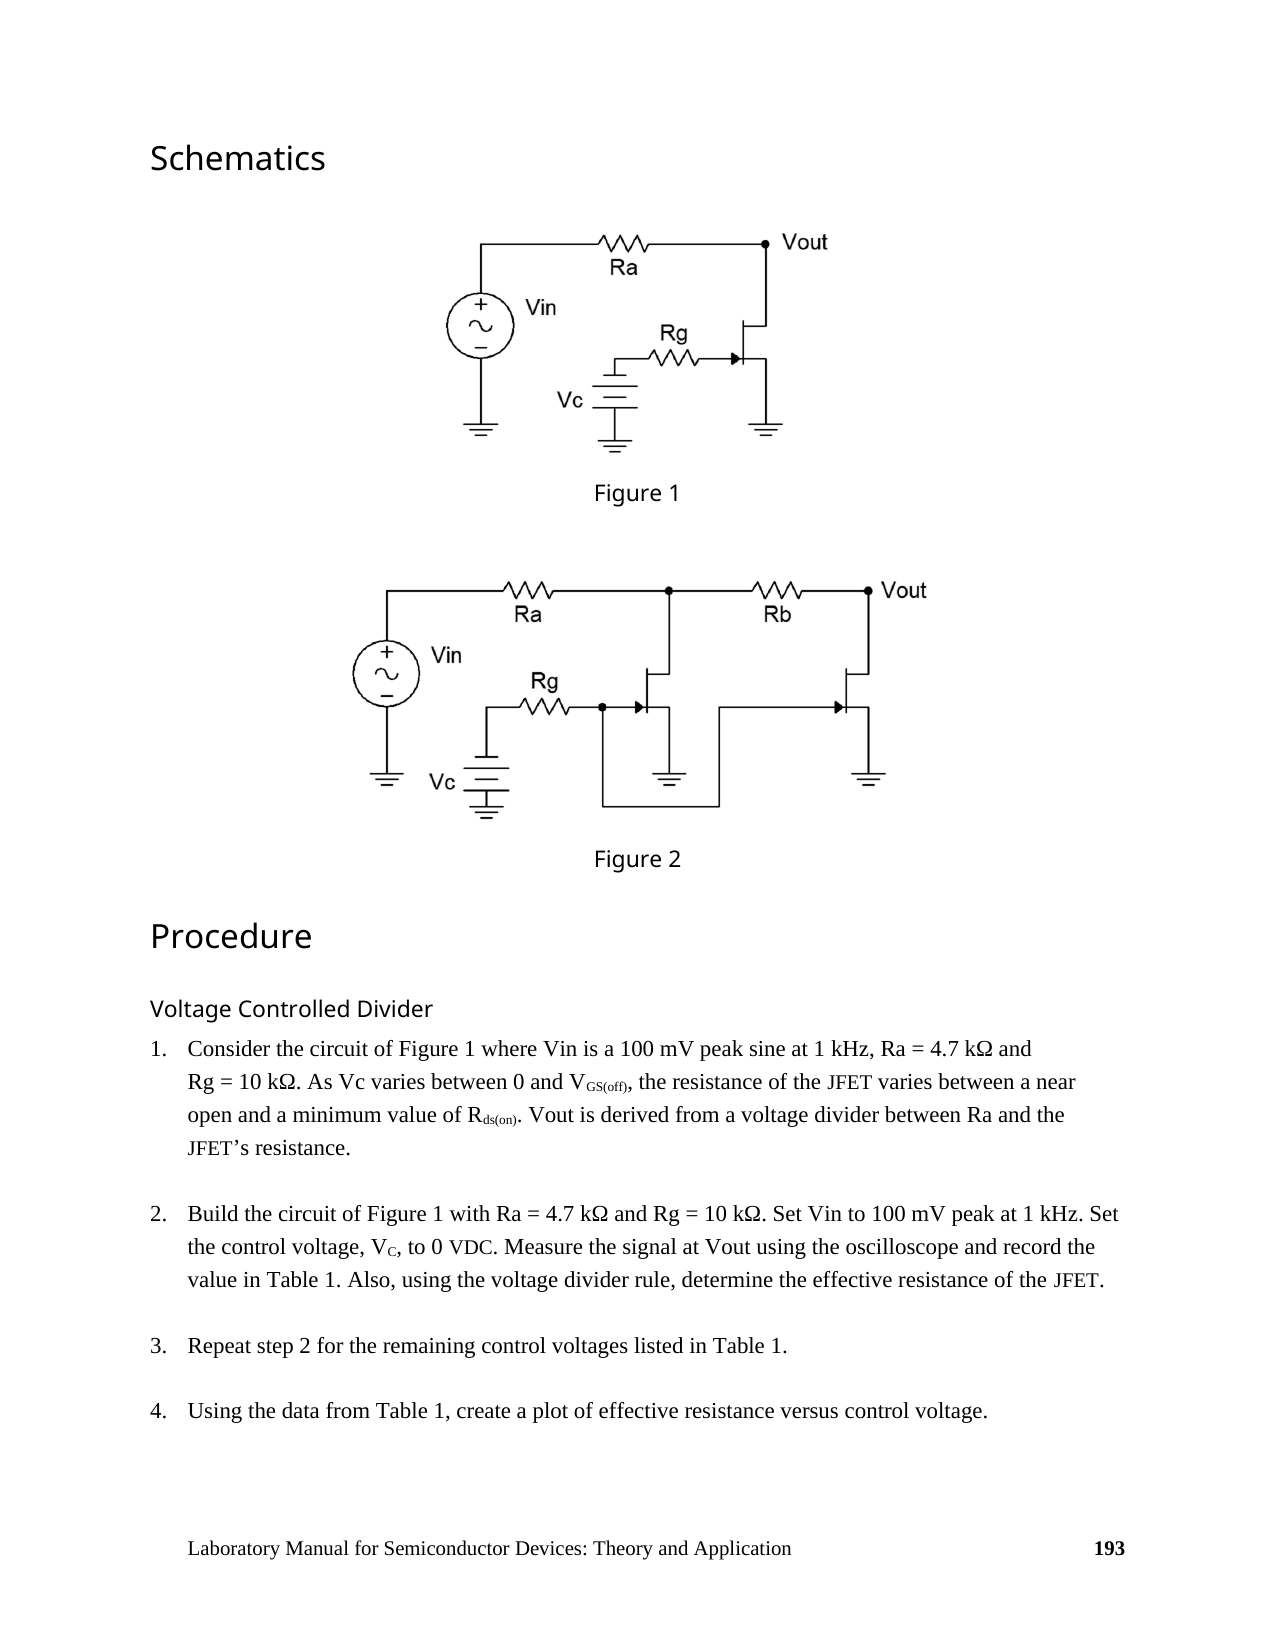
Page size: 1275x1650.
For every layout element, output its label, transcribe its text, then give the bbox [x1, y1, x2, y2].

list Consider the circuit of Figure 1 where Vin is a 100 mV peak sine at 1 kHz, Ra = 4.7 kΩ and Rg = 10 kΩ. As Vc varies between 0 and VGS(off), the resistance of the JFET varies between a near open and a minimum value of Rds(on). Vout is derived from a voltage divider between Ra and the JFET’s resistance. [150, 1036, 1125, 1161]
subtitle Schematics [150, 135, 1125, 180]
list Repeat step 2 for the remaining control voltages listed in Table 1. [150, 1332, 1125, 1358]
text Procedure [150, 913, 1125, 958]
text Figure 1 [150, 477, 1125, 508]
picture [331, 541, 944, 842]
text Voltage Controlled Divider [150, 993, 1125, 1025]
picture [429, 193, 846, 476]
text Figure 2 [150, 843, 1125, 874]
list Build the circuit of Figure 1 with Ra = 4.7 kΩ and Rg = 10 kΩ. Set Vin to 100 mV peak at 1 kHz. Set the control voltage, VC, to 0 VDC. Measure the signal at Vout using the oscilloscope and record the value in Table 1. Also, using the voltage divider rule, determine the effective resistance of the JFET. [150, 1200, 1125, 1292]
list Using the data from Table 1, create a plot of effective resistance versus control voltage. [150, 1398, 1125, 1424]
